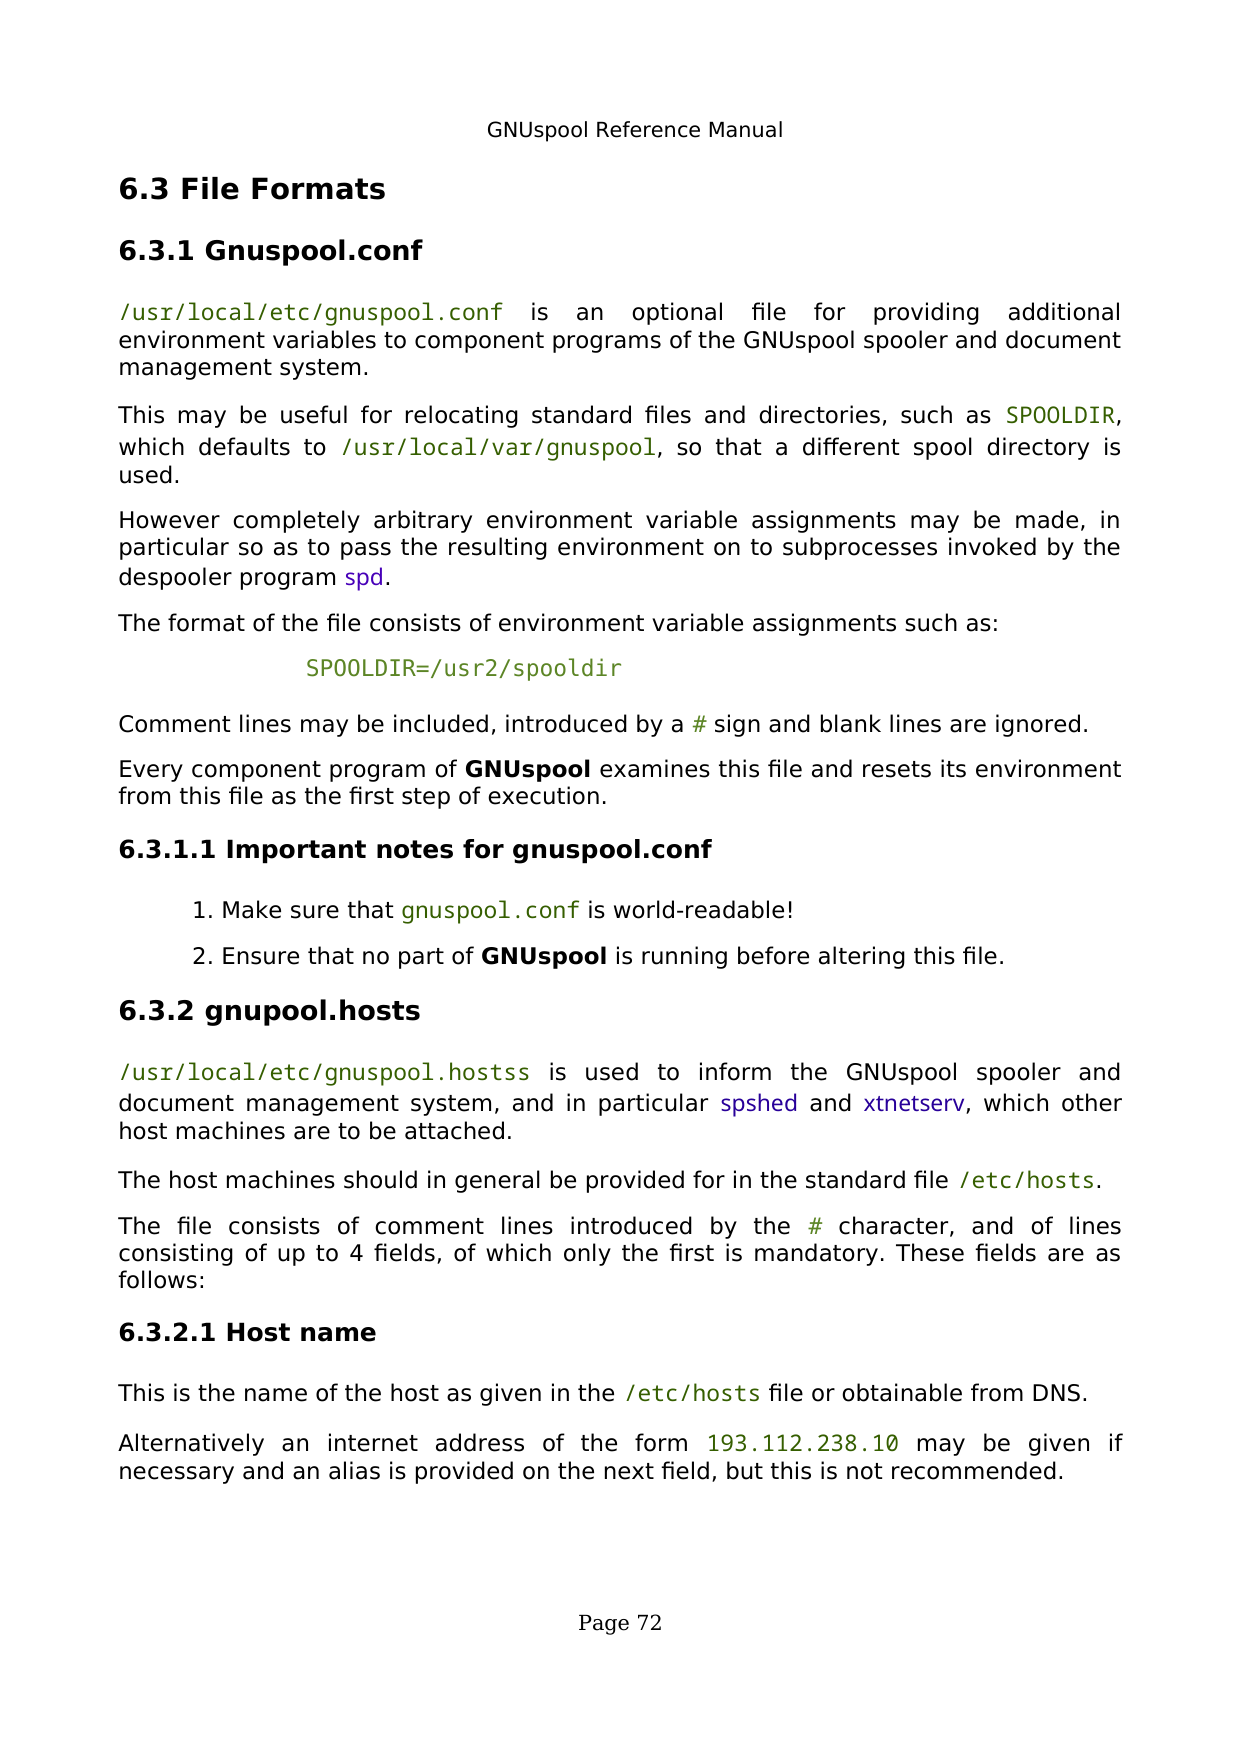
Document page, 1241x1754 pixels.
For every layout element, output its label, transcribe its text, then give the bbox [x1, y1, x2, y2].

text This is the name of the host as given in the /etc/hosts file or obtainable from DNS. [118, 1377, 1122, 1408]
text The format of the file consists of environment variable assignments such as: [118, 610, 1122, 637]
subtitle Gnuspool.conf [118, 236, 1122, 267]
list Ensure that no part of GNUspool is running before altering this file. [192, 943, 1122, 970]
text /usr/local/etc/gnuspool.conf is an optional file for providing additional environment variables to component programs of the GNUspool spooler and document management system. [118, 296, 1122, 381]
subtitle File Formats [118, 172, 1122, 206]
text Alternatively an internet address of the form 193.112.238.10 may be given if necessary and an alias is provided on the next field, but this is not recommended. [118, 1427, 1122, 1485]
text This may be useful for relocating standard files and directories, such as SPOOLDIR, which defaults to /usr/local/var/gnuspool, so that a different spool directory is used. [118, 399, 1122, 489]
list Make sure that gnuspool.conf is world-readable! [192, 894, 1122, 925]
text The host machines should in general be provided for in the standard file /etc/hosts. [118, 1164, 1122, 1195]
text The file consists of comment lines introduced by the # character, and of lines consisting of up to 4 fields, of which only the first is mandatory. These fields are as follows: [118, 1213, 1122, 1293]
text However completely arbitrary environment variable assignments may be made, in particular so as to pass the resulting environment on to subprocesses invoked by the despooler program spd. [118, 507, 1122, 592]
subtitle Host name [118, 1318, 1122, 1348]
text Every component program of GNUspool examines this file and resets its environment from this file as the first step of execution. [118, 757, 1122, 810]
text SPOOLDIR=/usr2/spooldir [118, 655, 1122, 682]
subtitle gnupool.hosts [118, 995, 1122, 1027]
subtitle Important notes for gnuspool.conf [118, 835, 1122, 864]
text /usr/local/etc/gnuspool.hostss is used to inform the GNUspool spooler and document management system, and in particular spshed and xtnetserv, which other host machines are to be attached. [118, 1056, 1122, 1145]
text Comment lines may be included, introduced by a # sign and blank lines are ignored. [118, 712, 1122, 738]
